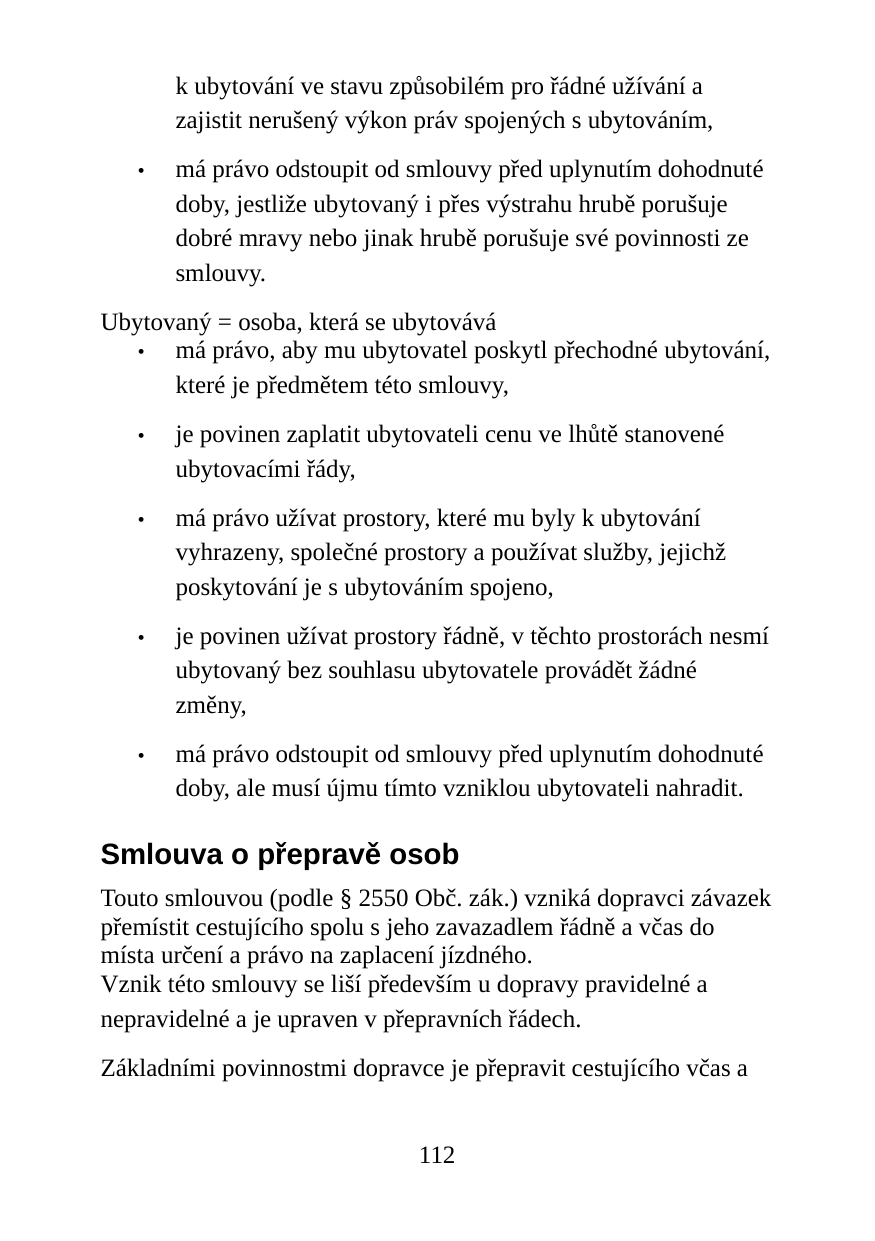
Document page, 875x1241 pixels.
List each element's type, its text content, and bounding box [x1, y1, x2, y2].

list má právo, aby mu ubytovatel poskytl přechodné ubytování, které je předmětem této smlouvy, [138, 336, 774, 399]
list má právo odstoupit od smlouvy před uplynutím dohodnuté doby, ale musí újmu tímto vzniklou ubytovateli nahradit. [138, 739, 774, 802]
text Základními povinnostmi dopravce je přepravit cestujícího včas a [100, 1053, 774, 1082]
list k ubytování ve stavu způsobilém pro řádné užívání a zajistit nerušený výkon práv spojených s ubytováním, [138, 71, 774, 134]
list má právo užívat prostory, které mu byly k ubytování vyhrazeny, společné prostory a používat služby, jejichž poskytování je s ubytováním spojeno, [138, 503, 774, 600]
list je povinen zaplatit ubytovateli cenu ve lhůtě stanovené ubytovacími řády, [138, 419, 774, 482]
list je povinen užívat prostory řádně, v těchto prostorách nesmí ubytovaný bez souhlasu ubytovatele provádět žádné změny, [138, 621, 774, 718]
text Vznik této smlouvy se liší především u dopravy pravidelné a nepravidelné a je upraven v přepravních řádech. [100, 969, 774, 1033]
text Touto smlouvou (podle § 2550 Obč. zák.) vzniká dopravci závazek přemístit cestujícího spolu s jeho zavazadlem řádně a včas do místa určení a právo na zaplacení jízdného. [100, 883, 774, 969]
list má právo odstoupit od smlouvy před uplynutím dohodnuté doby, jestliže ubytovaný i přes výstrahu hrubě porušuje dobré mravy nebo jinak hrubě porušuje své povinnosti ze smlouvy. [138, 154, 774, 287]
subtitle Smlouva o přepravě osob [100, 837, 774, 871]
text Ubytovaný = osoba, která se ubytovává [100, 307, 774, 336]
